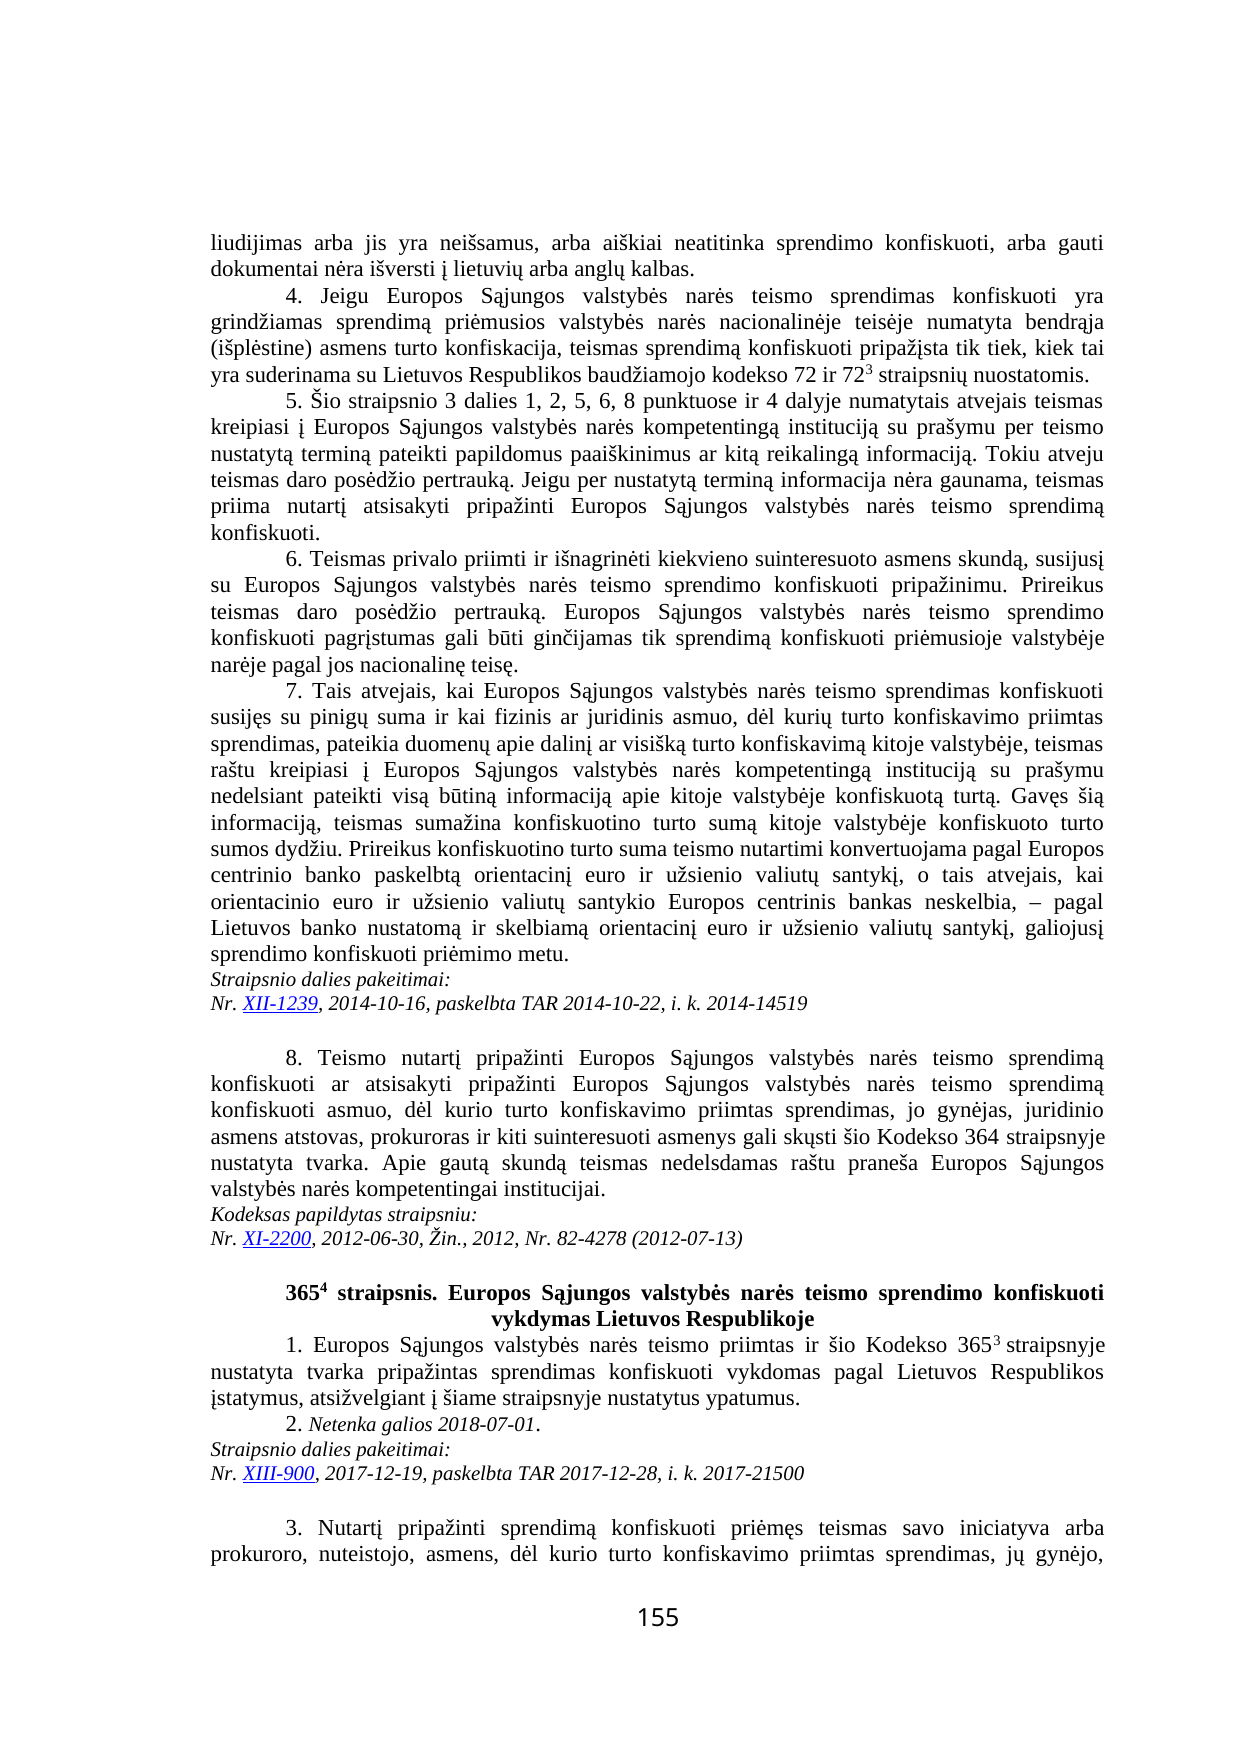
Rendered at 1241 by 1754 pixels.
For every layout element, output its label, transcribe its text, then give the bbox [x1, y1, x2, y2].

text 2. Netenka galios 2018-07-01. [210, 1411, 1105, 1437]
text 1. Europos Sąjungos valstybės narės teismo priimtas ir šio Kodekso 3653 straipsnyje nustatyta tvarka pripažintas sprendimas konfiskuoti vykdomas pagal Lietuvos Respublikos įstatymus, atsižvelgiant į šiame straipsnyje nustatytus ypatumus. [210, 1331, 1105, 1411]
text Kodeksas papildytas straipsniu: [210, 1202, 1105, 1226]
text Straipsnio dalies pakeitimai: [210, 1437, 1105, 1461]
text 7. Tais atvejais, kai Europos Sąjungos valstybės narės teismo sprendimas konfiskuoti susijęs su pinigų suma ir kai fizinis ar juridinis asmuo, dėl kurių turto konfiskavimo priimtas sprendimas, pateikia duomenų apie dalinį ar visišką turto konfiskavimą kitoje valstybėje, teismas raštu kreipiasi į Europos Sąjungos valstybės narės kompetentingą instituciją su prašymu nedelsiant pateikti visą būtiną informaciją apie kitoje valstybėje konfiskuotą turtą. Gavęs šią informaciją, teismas sumažina konfiskuotino turto sumą kitoje valstybėje konfiskuoto turto sumos dydžiu. Prireikus konfiskuotino turto suma teismo nutartimi konvertuojama pagal Europos centrinio banko paskelbtą orientacinį euro ir užsienio valiutų santykį, o tais atvejais, kai orientacinio euro ir užsienio valiutų santykio Europos centrinis bankas neskelbia, – pagal Lietuvos banko nustatomą ir skelbiamą orientacinį euro ir užsienio valiutų santykį, galiojusį sprendimo konfiskuoti priėmimo metu. [210, 677, 1105, 967]
text 3. Nutartį pripažinti sprendimą konfiskuoti priėmęs teismas savo iniciatyva arba prokuroro, nuteistojo, asmens, dėl kurio turto konfiskavimo priimtas sprendimas, jų gynėjo, [210, 1514, 1105, 1566]
text 5. Šio straipsnio 3 dalies 1, 2, 5, 6, 8 punktuose ir 4 dalyje numatytais atvejais teismas kreipiasi į Europos Sąjungos valstybės narės kompetentingą instituciją su prašymu per teismo nustatytą terminą pateikti papildomus paaiškinimus ar kitą reikalingą informaciją. Tokiu atveju teismas daro posėdžio pertrauką. Jeigu per nustatytą terminą informacija nėra gaunama, teismas priima nutartį atsisakyti pripažinti Europos Sąjungos valstybės narės teismo sprendimą konfiskuoti. [210, 387, 1105, 545]
text Nr. XII-1239, 2014-10-16, paskelbta TAR 2014-10-22, i. k. 2014-14519 [210, 991, 1105, 1015]
text 6. Teismas privalo priimti ir išnagrinėti kiekvieno suinteresuoto asmens skundą, susijusį su Europos Sąjungos valstybės narės teismo sprendimo konfiskuoti pripažinimu. Prireikus teismas daro posėdžio pertrauką. Europos Sąjungos valstybės narės teismo sprendimo konfiskuoti pagrįstumas gali būti ginčijamas tik sprendimą konfiskuoti priėmusioje valstybėje narėje pagal jos nacionalinę teisę. [210, 545, 1105, 677]
text 8. Teismo nutartį pripažinti Europos Sąjungos valstybės narės teismo sprendimą konfiskuoti ar atsisakyti pripažinti Europos Sąjungos valstybės narės teismo sprendimą konfiskuoti asmuo, dėl kurio turto konfiskavimo priimtas sprendimas, jo gynėjas, juridinio asmens atstovas, prokuroras ir kiti suinteresuoti asmenys gali skųsti šio Kodekso 364 straipsnyje nustatyta tvarka. Apie gautą skundą teismas nedelsdamas raštu praneša Europos Sąjungos valstybės narės kompetentingai institucijai. [210, 1044, 1105, 1202]
text 3654 straipsnis. Europos Sąjungos valstybės narės teismo sprendimo konfiskuoti vykdymas Lietuvos Respublikoje [285, 1279, 1105, 1331]
text Nr. XI-2200, 2012-06-30, Žin., 2012, Nr. 82-4278 (2012-07-13) [210, 1226, 1105, 1250]
text Straipsnio dalies pakeitimai: [210, 967, 1105, 991]
text 4. Jeigu Europos Sąjungos valstybės narės teismo sprendimas konfiskuoti yra grindžiamas sprendimą priėmusios valstybės narės nacionalinėje teisėje numatyta bendrąja (išplėstine) asmens turto konfiskacija, teismas sprendimą konfiskuoti pripažįsta tik tiek, kiek tai yra suderinama su Lietuvos Respublikos baudžiamojo kodekso 72 ir 723 straipsnių nuostatomis. [210, 282, 1105, 387]
text liudijimas arba jis yra neišsamus, arba aiškiai neatitinka sprendimo konfiskuoti, arba gauti dokumentai nėra išversti į lietuvių arba anglų kalbas. [210, 229, 1105, 282]
text Nr. XIII-900, 2017-12-19, paskelbta TAR 2017-12-28, i. k. 2017-21500 [210, 1461, 1105, 1485]
